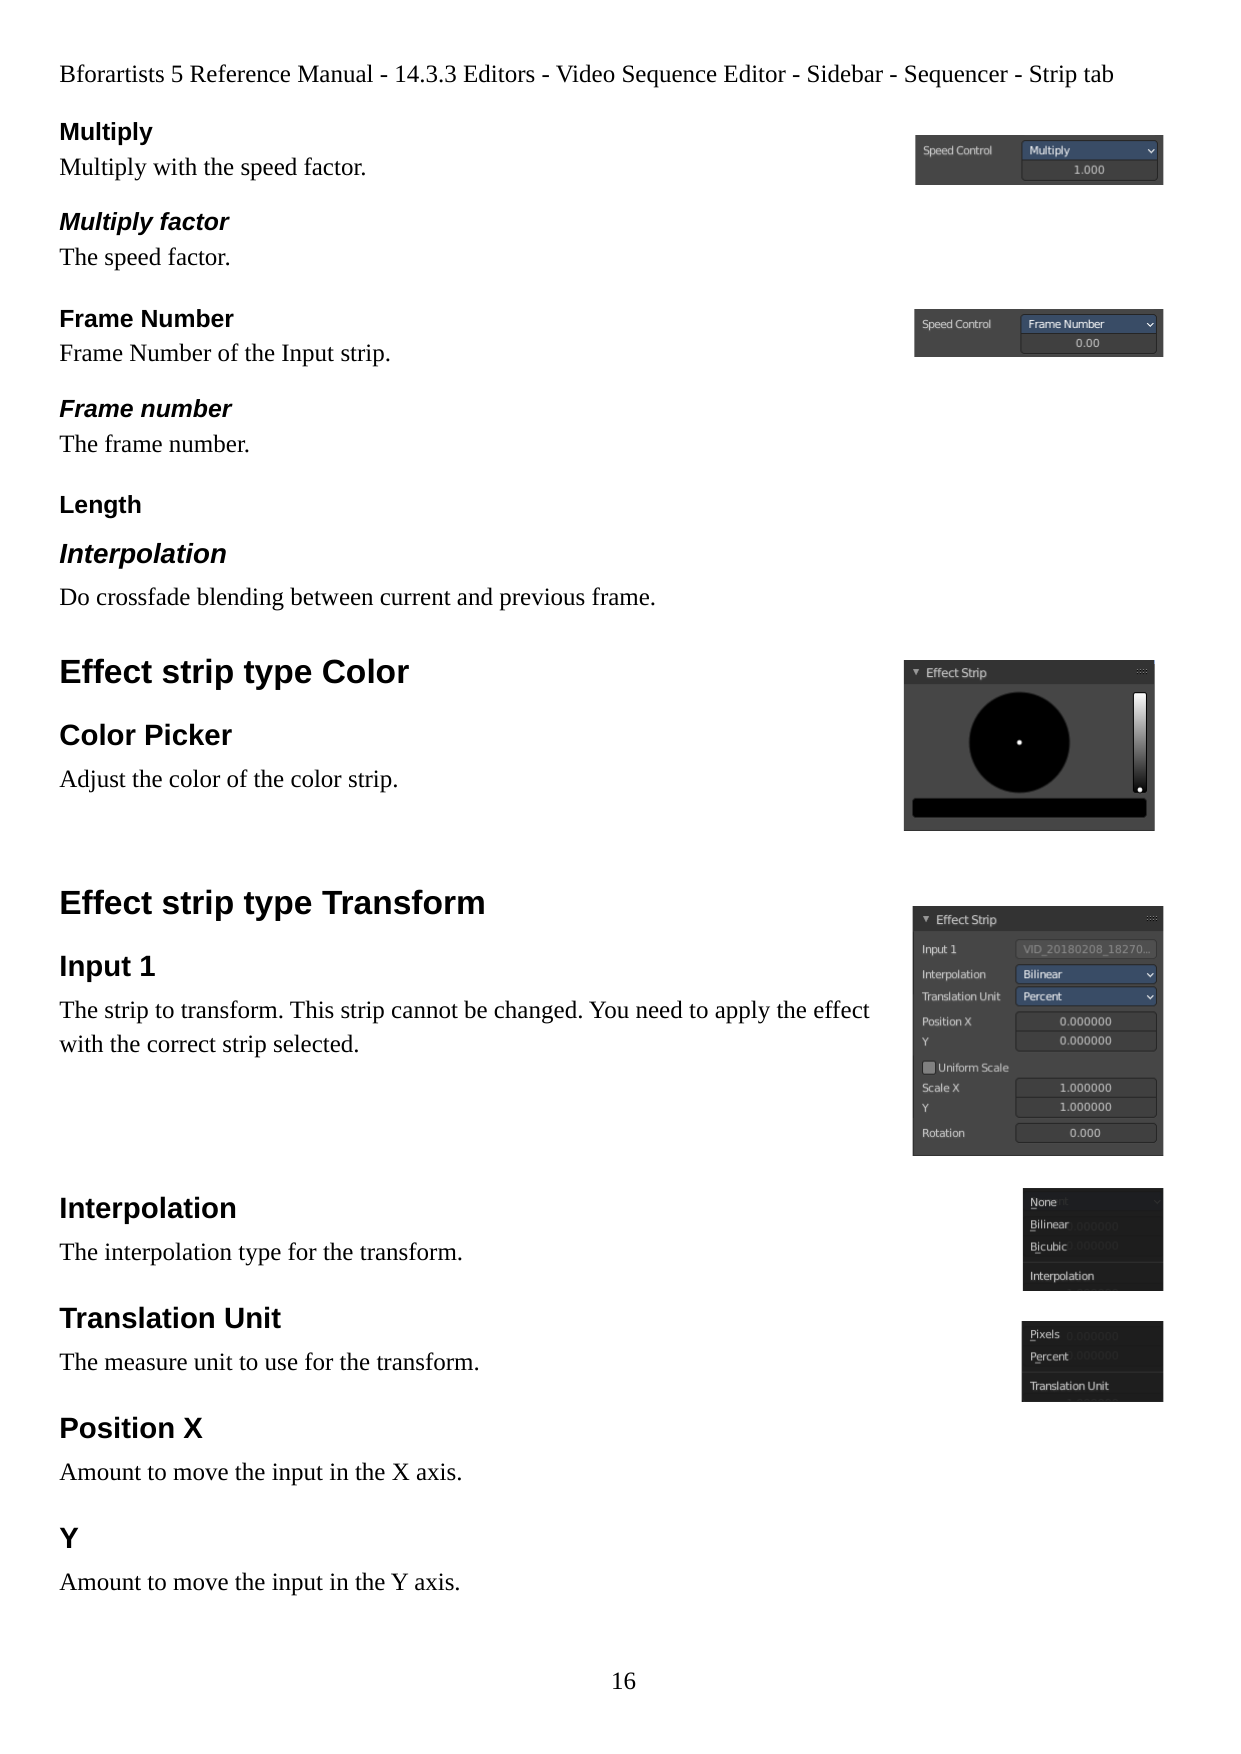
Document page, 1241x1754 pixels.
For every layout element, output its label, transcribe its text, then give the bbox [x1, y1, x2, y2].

text Do crossfade blending between current and previous frame. [59, 582, 1181, 611]
subtitle Frame number [59, 394, 1181, 422]
subtitle [1164, 948, 1181, 982]
subtitle [1164, 1191, 1181, 1225]
subtitle Translation Unit [59, 1301, 1181, 1334]
subtitle Interpolation [59, 537, 1181, 569]
text The measure unit to use for the transform. [59, 1347, 1021, 1376]
text Adjust the color of the color strip. [59, 764, 903, 792]
subtitle Effect strip type Color [59, 652, 1181, 690]
subtitle Length [59, 490, 1181, 519]
subtitle Input 1 [59, 948, 912, 982]
text The frame number. [59, 429, 1181, 457]
subtitle Interpolation [59, 1191, 1022, 1225]
subtitle Multiply [59, 117, 1181, 146]
picture [912, 906, 1164, 1156]
text Multiply with the speed factor. [59, 152, 915, 181]
picture [1021, 1321, 1164, 1402]
picture [915, 135, 1164, 185]
subtitle Y [59, 1521, 1181, 1554]
text Amount to move the input in the X axis. [59, 1457, 1181, 1486]
text Frame Number of the Input strip. [59, 338, 1181, 367]
subtitle Color Picker [59, 717, 903, 751]
subtitle Effect strip type Transform [59, 883, 1181, 921]
text Amount to move the input in the Y axis. [59, 1567, 1181, 1596]
text The speed factor. [59, 242, 1181, 271]
picture [1022, 1188, 1164, 1291]
text The interpolation type for the transform. [59, 1237, 1022, 1266]
subtitle Frame Number [59, 304, 1181, 332]
text The strip to transform. This strip cannot be changed. You need to apply the effect with the correct strip selected. [59, 995, 912, 1058]
subtitle Position X [59, 1411, 1181, 1444]
subtitle Multiply factor [59, 207, 1181, 236]
text [1155, 764, 1181, 792]
picture [914, 309, 1164, 357]
picture [903, 660, 1155, 831]
subtitle [1155, 717, 1181, 751]
